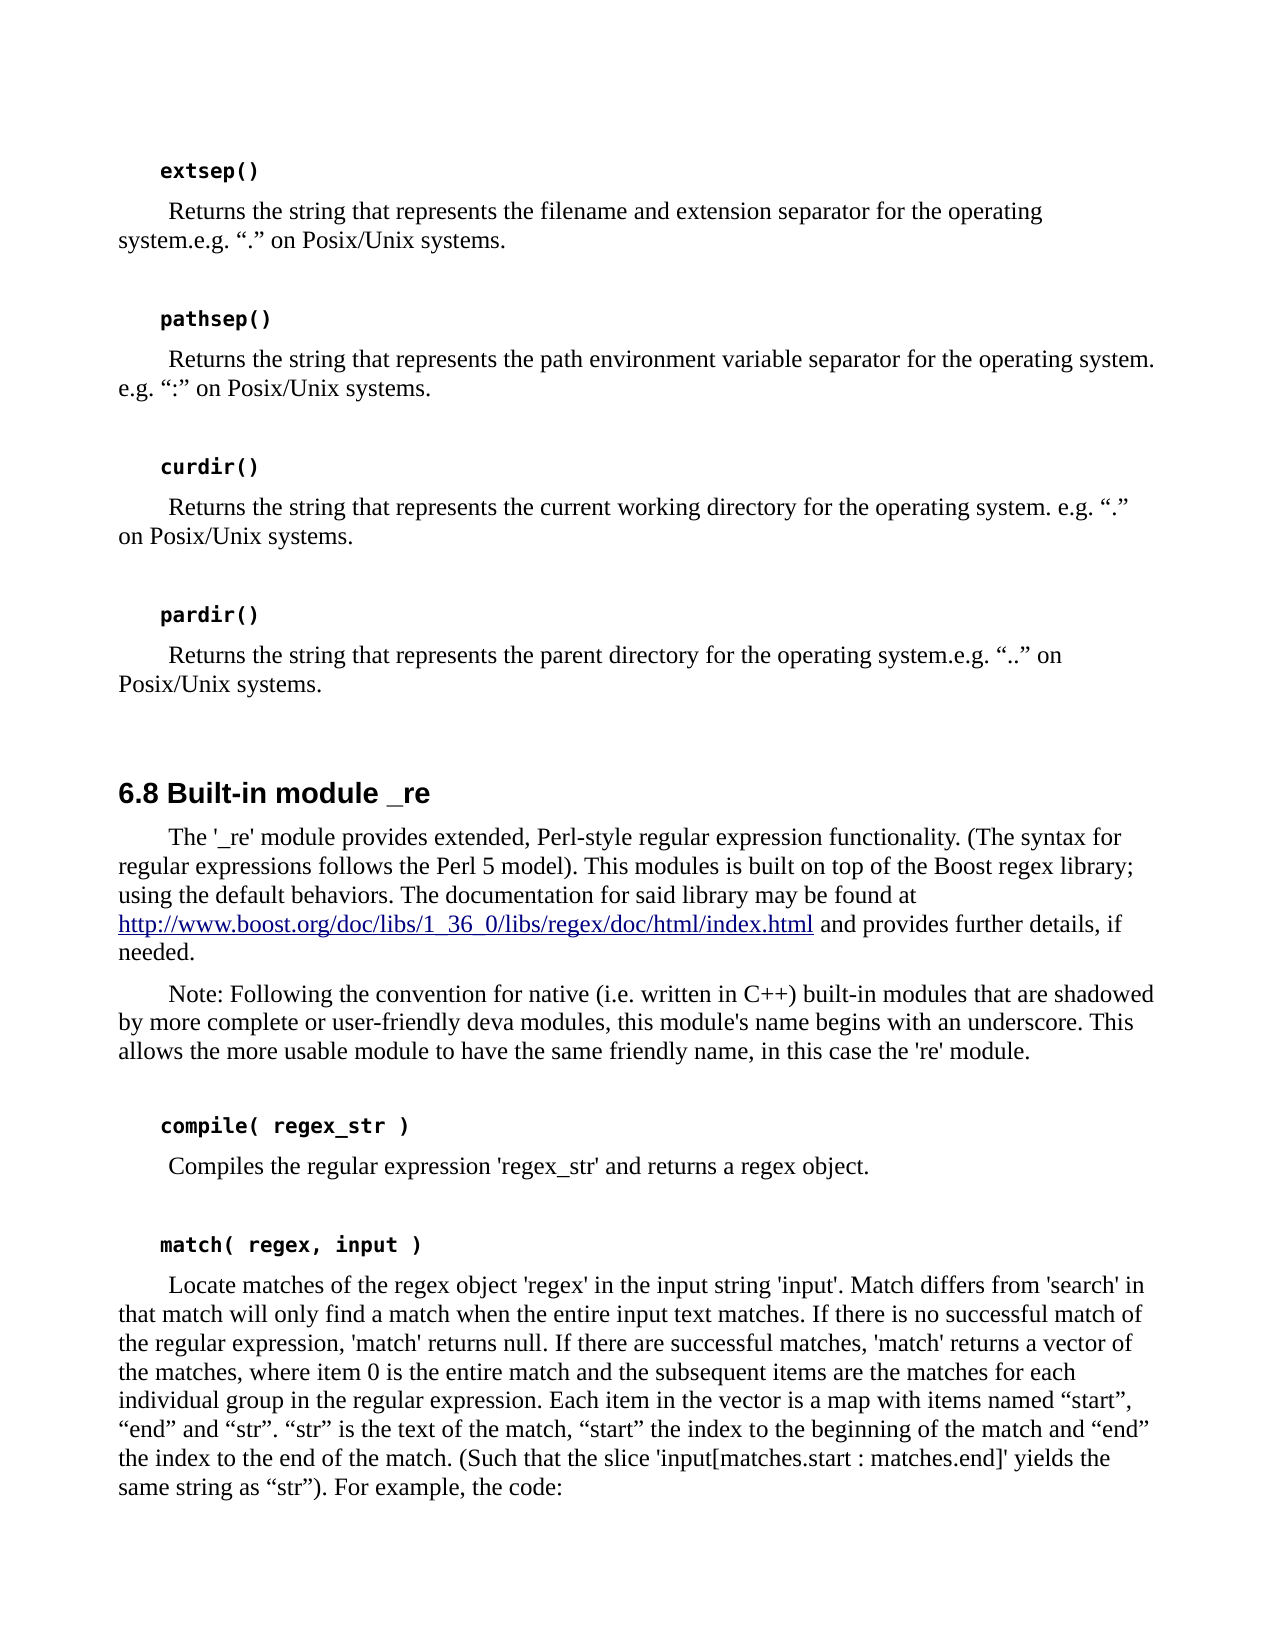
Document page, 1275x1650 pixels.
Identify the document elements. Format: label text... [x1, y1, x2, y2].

text Compiles the regular expression 'regex_str' and returns a regex object. [118, 1151, 1157, 1180]
text pathsep() [118, 307, 1157, 332]
text Returns the string that represents the path environment variable separator for the operating system. e.g. “:” on Posix/Unix systems. [118, 344, 1157, 402]
text The '_re' module provides extended, Perl-style regular expression functionality. (The syntax for regular expressions follows the Perl 5 model). This modules is built on top of the Boost regex library; using the default behaviors. The documentation for said library may be found at http://www.boost.org/doc/libs/1_36_0/libs/regex/doc/html/index.html and provides further details, if needed. [118, 822, 1157, 966]
text Returns the string that represents the filename and extension separator for the operating system.e.g. “.” on Posix/Unix systems. [118, 196, 1157, 254]
text Returns the string that represents the parent directory for the operating system.e.g. “..” on Posix/Unix systems. [118, 640, 1157, 698]
text extsep() [118, 159, 1157, 184]
subtitle 6.8 Built-in module _re [118, 776, 1157, 810]
text match( regex, input ) [118, 1233, 1157, 1258]
text curdir() [118, 455, 1157, 480]
text pardir() [118, 603, 1157, 628]
text Note: Following the convention for native (i.e. written in C++) built-in modules that are shadowed by more complete or user-friendly deva modules, this module's name begins with an underscore. This allows the more usable module to have the same friendly name, in this case the 're' module. [118, 979, 1157, 1065]
text Locate matches of the regex object 'regex' in the input string 'input'. Match differs from 'search' in that match will only find a match when the entire input text matches. If there is no successful match of the regular expression, 'match' returns null. If there are successful matches, 'match' returns a vector of the matches, where item 0 is the entire match and the subsequent items are the matches for each individual group in the regular expression. Each item in the vector is a map with items named “start”, “end” and “str”. “str” is the text of the match, “start” the index to the beginning of the match and “end” the index to the end of the match. (Such that the slice 'input[matches.start : matches.end]' yields the same string as “str”). For example, the code: [118, 1270, 1157, 1500]
text compile( regex_str ) [118, 1114, 1157, 1138]
text Returns the string that represents the current working directory for the operating system. e.g. “.” on Posix/Unix systems. [118, 492, 1157, 550]
